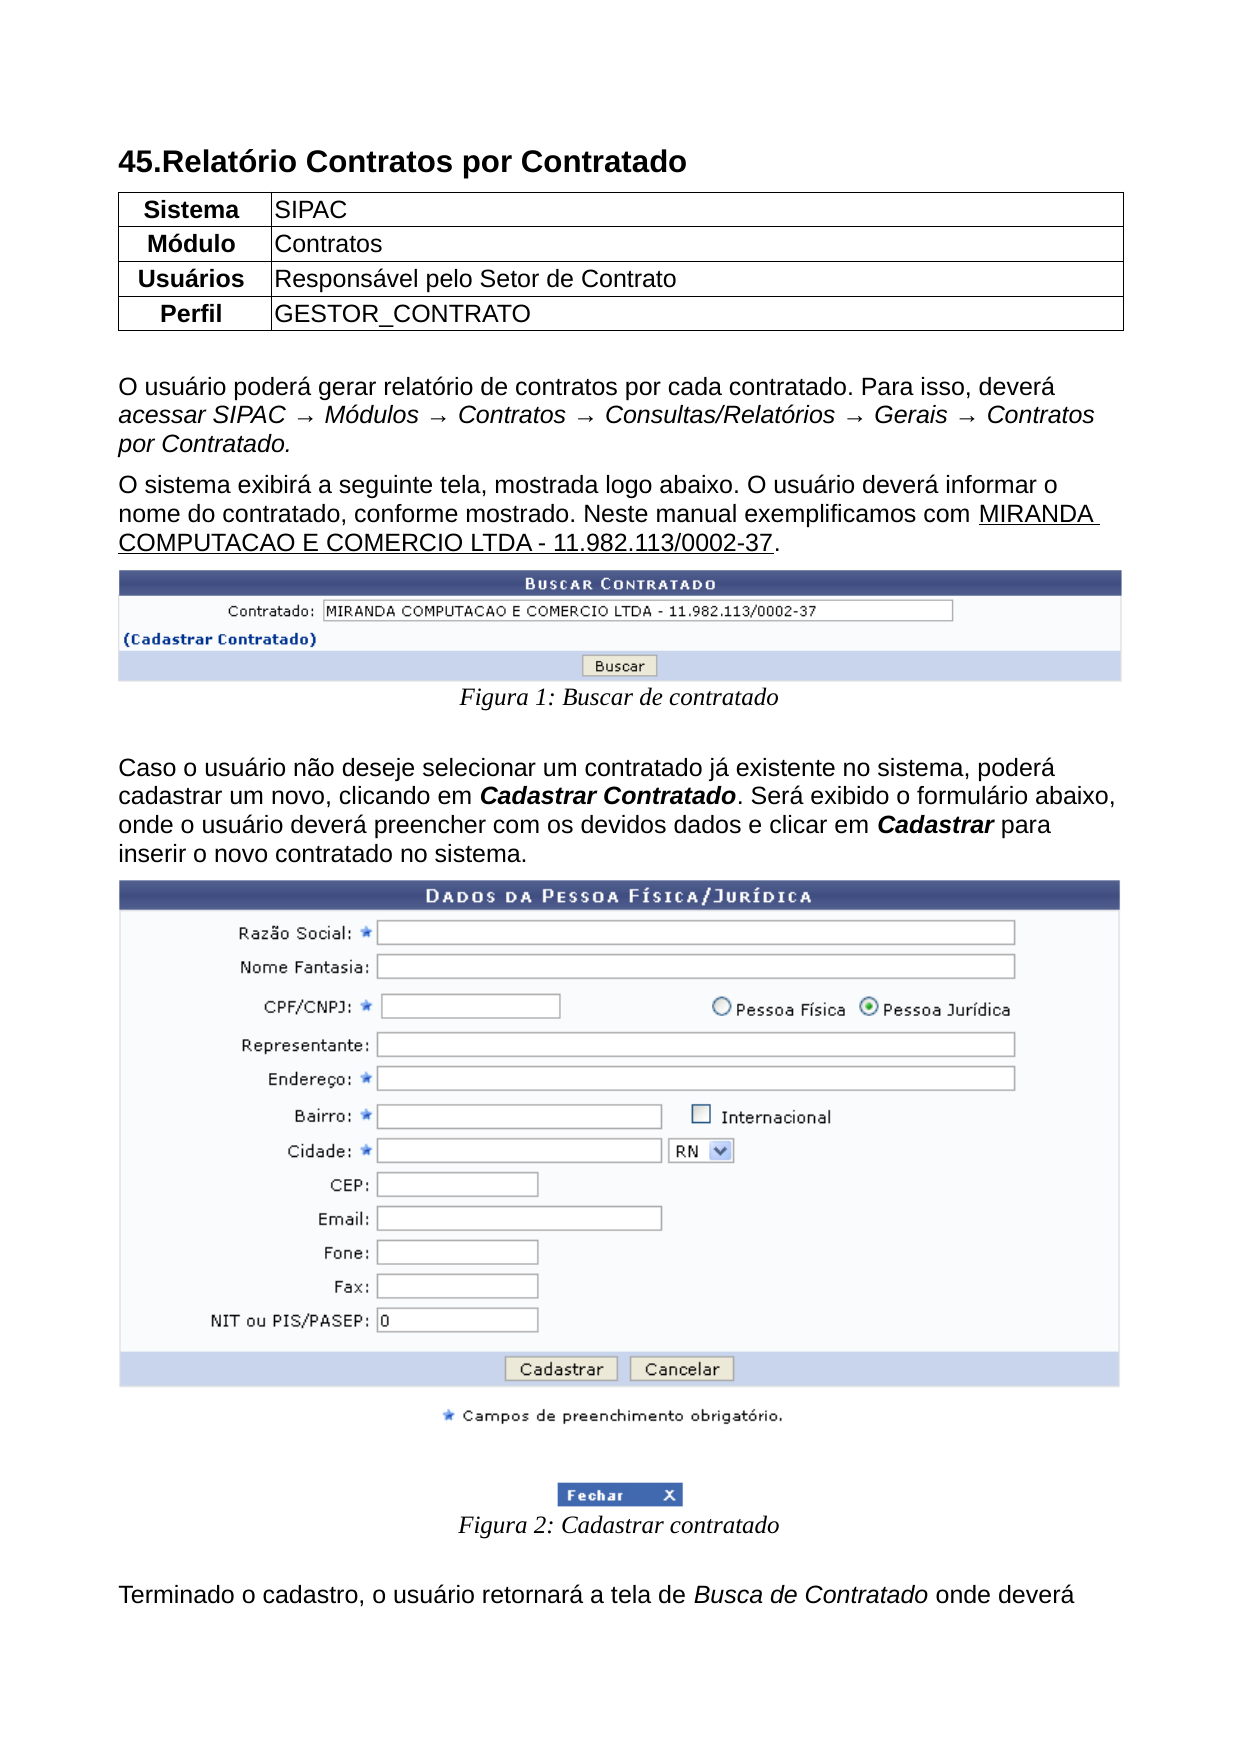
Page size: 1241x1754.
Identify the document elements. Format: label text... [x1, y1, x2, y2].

table_cell GESTOR_CONTRATO [272, 297, 1123, 330]
table_header Sistema [119, 193, 271, 226]
picture [118, 569, 1123, 683]
text Figura 1: Buscar de contratado [118, 683, 1122, 711]
table_header SIPAC [272, 193, 1123, 226]
table_cell Perfil [119, 297, 271, 330]
table_cell Responsável pelo Setor de Contrato [272, 262, 1123, 296]
text Figura 2: Cadastrar contratado [118, 1511, 1122, 1539]
text O sistema exibirá a seguinte tela, mostrada logo abaixo. O usuário deverá informar o nome do contratado, conforme mostrado. Neste manual exemplificamos com MIRANDA COMPUTACAO E COMERCIO LTDA - 11.982.113/0002-37. [118, 470, 1122, 557]
text O usuário poderá gerar relatório de contratos por cada contratado. Para isso, deverá acessar SIPAC → Módulos → Contratos → Consultas/Relatórios → Gerais → Contratos por Contratado. [118, 372, 1122, 458]
table_cell Usuários [119, 262, 271, 296]
text Caso o usuário não deseje selecionar um contratado já existente no sistema, poderá cadastrar um novo, clicando em Cadastrar Contratado. Será exibido o formulário abaixo, onde o usuário deverá preencher com os devidos dados e clicar em Cadastrar para inserir o novo contratado no sistema. [118, 752, 1122, 867]
table_cell Módulo [119, 227, 271, 261]
text Terminado o cadastro, o usuário retornará a tela de Busca de Contratado onde deverá [118, 1581, 1122, 1609]
picture [118, 880, 1123, 1511]
subtitle 45.Relatório Contratos por Contratado [118, 143, 1122, 179]
table_cell Contratos [272, 227, 1123, 261]
